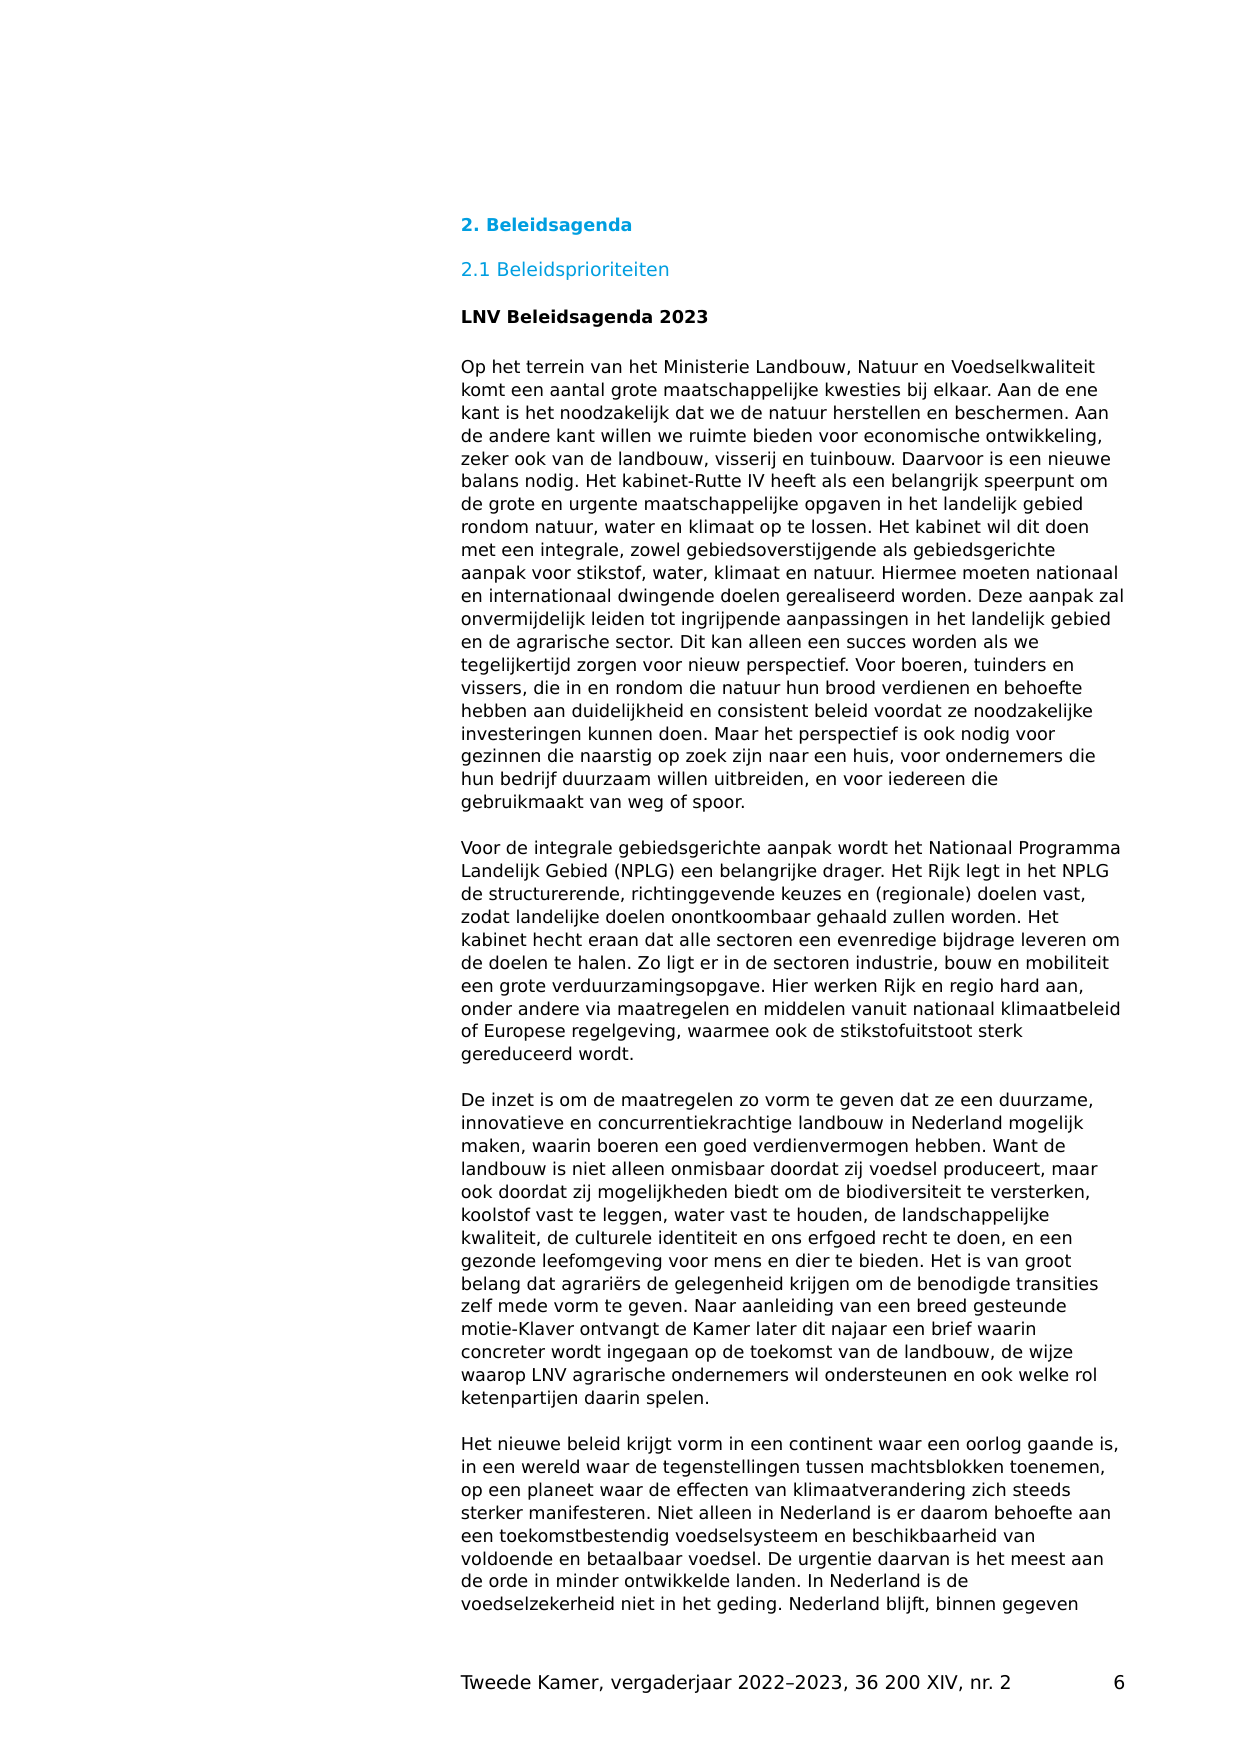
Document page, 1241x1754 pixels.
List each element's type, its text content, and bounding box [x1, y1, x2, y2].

title 2. Beleidsagenda [461, 213, 1125, 236]
text LNV Beleidsagenda 2023 [461, 305, 1125, 328]
title 2.1 Beleidsprioriteiten [461, 259, 1125, 281]
text Op het terrein van het Ministerie Landbouw, Natuur en Voedselkwaliteit komt een aantal grote maatschappelijke kwesties bij elkaar. Aan de ene kant is het noodzakelijk dat we de natuur herstellen en beschermen. Aan de andere kant willen we ruimte bieden voor economische ontwikkeling, zeker ook van de landbouw, visserij en tuinbouw. Daarvoor is een nieuwe balans nodig. Het kabinet-Rutte IV heeft als een belangrijk speerpunt om de grote en urgente maatschappelijke opgaven in het landelijk gebied rondom natuur, water en klimaat op te lossen. Het kabinet wil dit doen met een integrale, zowel gebiedsoverstijgende als gebiedsgerichte aanpak voor stikstof, water, klimaat en natuur. Hiermee moeten nationaal en internationaal dwingende doelen gerealiseerd worden. Deze aanpak zal onvermijdelijk leiden tot ingrijpende aanpassingen in het landelijk gebied en de agrarische sector. Dit kan alleen een succes worden als we tegelijkertijd zorgen voor nieuw perspectief. Voor boeren, tuinders en vissers, die in en rondom die natuur hun brood verdienen en behoefte hebben aan duidelijkheid en consistent beleid voordat ze noodzakelijke investeringen kunnen doen. Maar het perspectief is ook nodig voor gezinnen die naarstig op zoek zijn naar een huis, voor ondernemers die hun bedrijf duurzaam willen uitbreiden, en voor iedereen die gebruikmaakt van weg of spoor. [461, 355, 1125, 813]
text Voor de integrale gebiedsgerichte aanpak wordt het Nationaal Programma Landelijk Gebied (NPLG) een belangrijke drager. Het Rijk legt in het NPLG de structurerende, richtinggevende keuzes en (regionale) doelen vast, zodat landelijke doelen onontkoombaar gehaald zullen worden. Het kabinet hecht eraan dat alle sectoren een evenredige bijdrage leveren om de doelen te halen. Zo ligt er in de sectoren industrie, bouw en mobiliteit een grote verduurzamingsopgave. Hier werken Rijk en regio hard aan, onder andere via maatregelen en middelen vanuit nationaal klimaatbeleid of Europese regelgeving, waarmee ook de stikstofuitstoot sterk gereduceerd wordt. [461, 836, 1125, 1065]
text De inzet is om de maatregelen zo vorm te geven dat ze een duurzame, innovatieve en concurrentiekrachtige landbouw in Nederland mogelijk maken, waarin boeren een goed verdienvermogen hebben. Want de landbouw is niet alleen onmisbaar doordat zij voedsel produceert, maar ook doordat zij mogelijkheden biedt om de biodiversiteit te versterken, koolstof vast te leggen, water vast te houden, de landschappelijke kwaliteit, de culturele identiteit en ons erfgoed recht te doen, en een gezonde leefomgeving voor mens en dier te bieden. Het is van groot belang dat agrariërs de gelegenheid krijgen om de benodigde transities zelf mede vorm te geven. Naar aanleiding van een breed gesteunde motie-Klaver ontvangt de Kamer later dit najaar een brief waarin concreter wordt ingegaan op de toekomst van de landbouw, de wijze waarop LNV agrarische ondernemers wil ondersteunen en ook welke rol ketenpartijen daarin spelen. [461, 1088, 1125, 1409]
text Het nieuwe beleid krijgt vorm in een continent waar een oorlog gaande is, in een wereld waar de tegenstellingen tussen machtsblokken toenemen, op een planeet waar de effecten van klimaatverandering zich steeds sterker manifesteren. Niet alleen in Nederland is er daarom behoefte aan een toekomstbestendig voedselsysteem en beschikbaarheid van voldoende en betaalbaar voedsel. De urgentie daarvan is het meest aan de orde in minder ontwikkelde landen. In Nederland is de voedselzekerheid niet in het geding. Nederland blijft, binnen gegeven [461, 1432, 1125, 1615]
